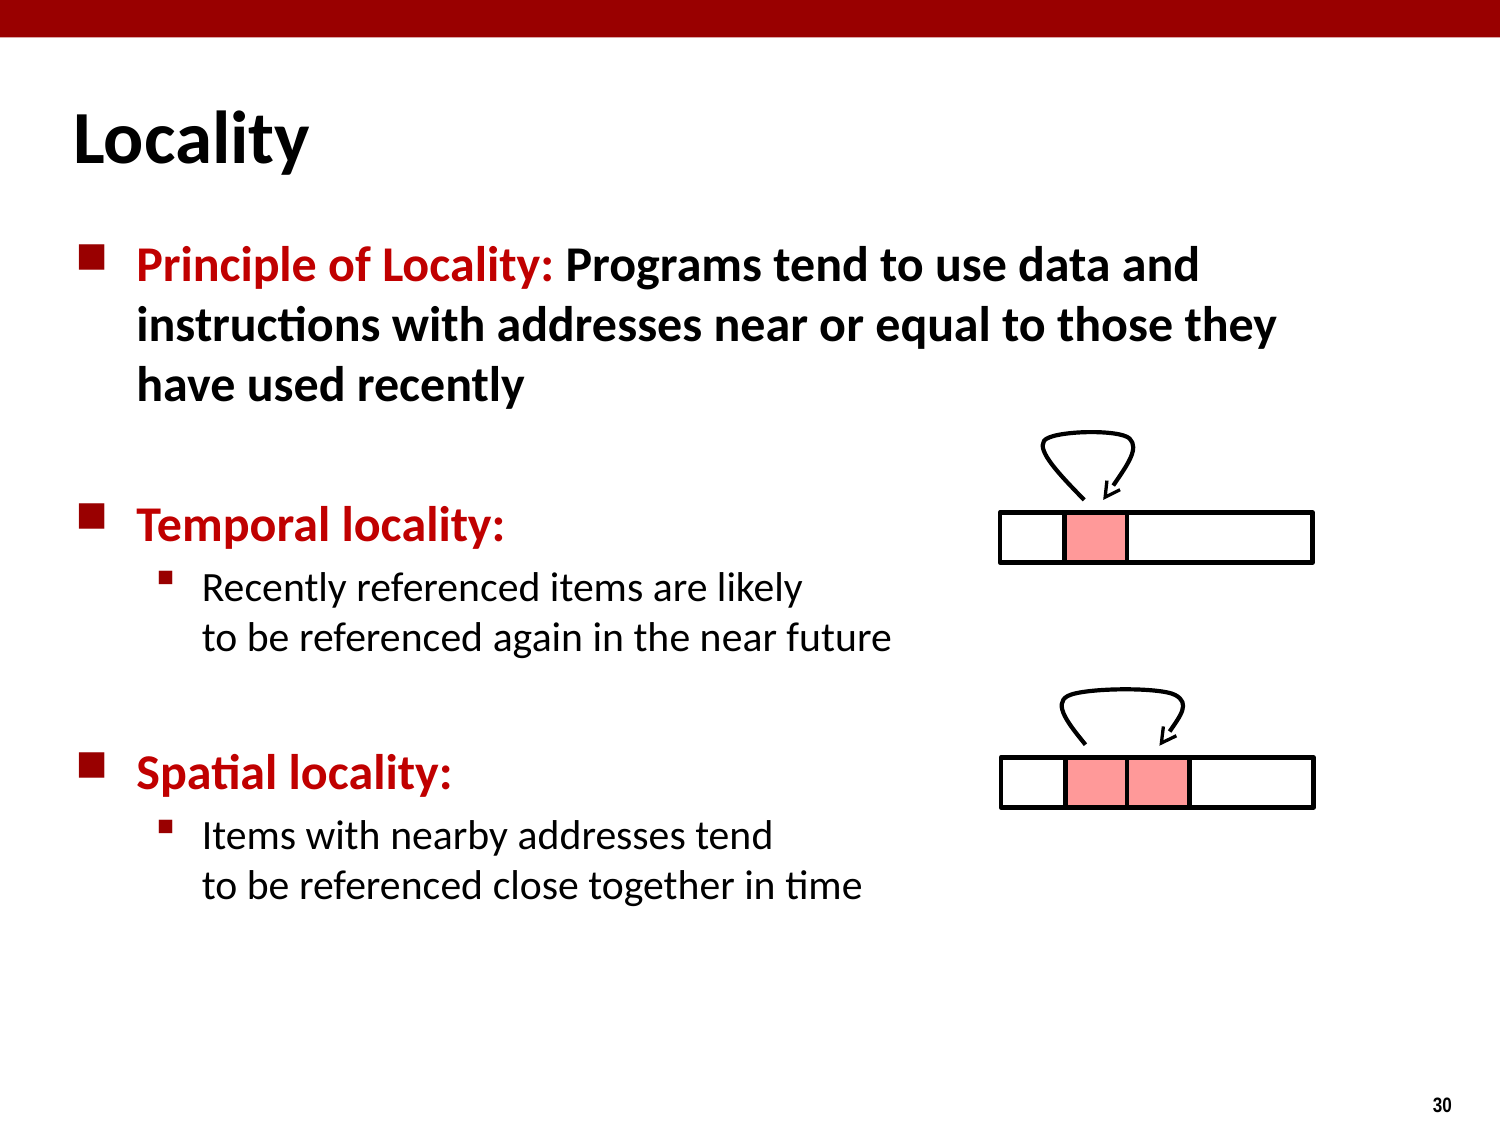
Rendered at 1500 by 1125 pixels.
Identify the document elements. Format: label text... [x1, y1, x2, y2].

text_box [1000, 757, 1314, 808]
list Principle of Locality: Programs tend to use data and instructions with addresses near or equal to those they have used recently Temporal locality: Recently referenced items are likely to be referenced again in the near future Spatial locality: Items with nearby addresses tend to be referenced close together in time [65, 223, 1361, 1040]
text_box [999, 512, 1313, 563]
title Locality [58, 71, 1400, 197]
